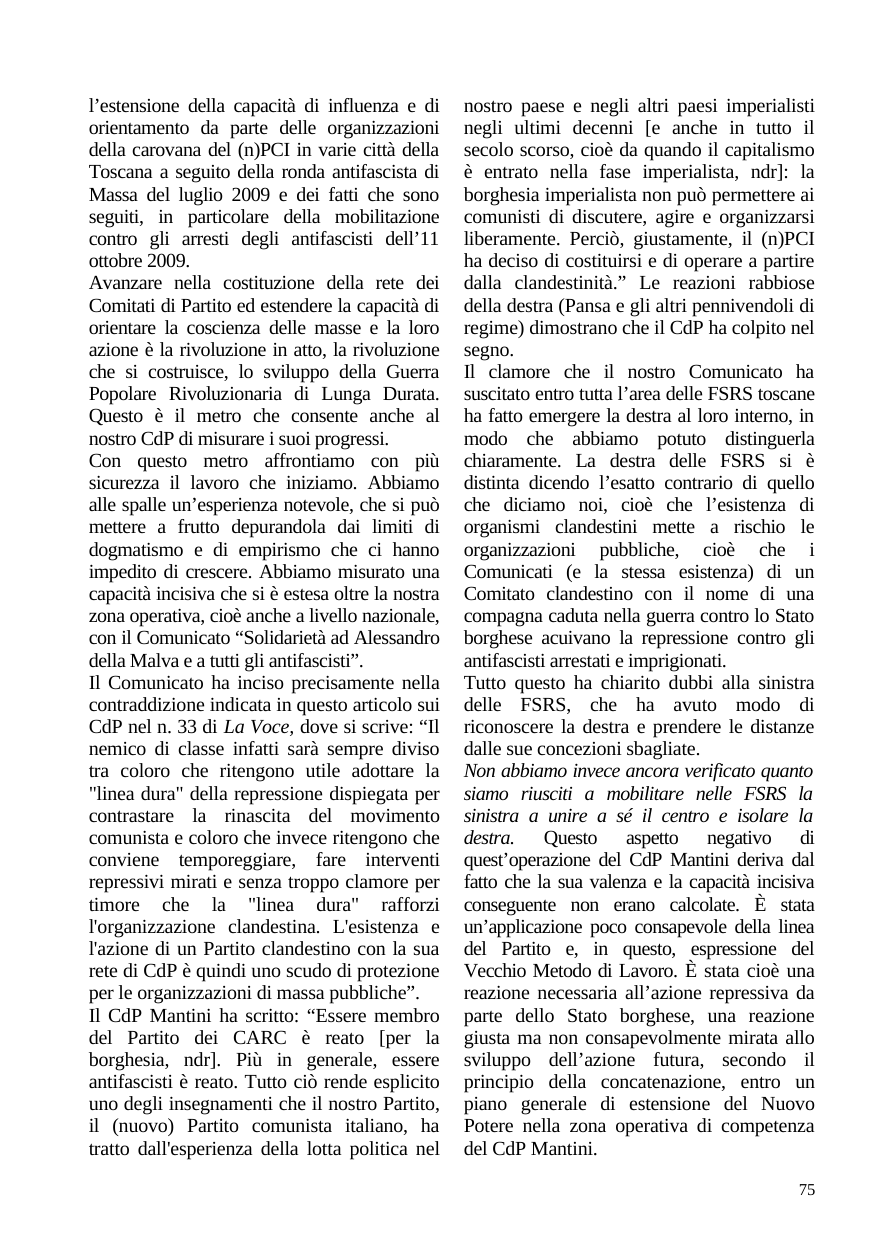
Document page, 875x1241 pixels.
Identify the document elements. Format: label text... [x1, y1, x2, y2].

text Con questo metro affrontiamo con più sicurezza il lavoro che iniziamo. Abbiamo alle spalle un’esperienza notevole, che si può mettere a frutto depurandola dai limiti di dogmatismo e di empirismo che ci hanno impedito di crescere. Abbiamo misurato una capacità incisiva che si è estesa oltre la nostra zona operativa, cioè anche a livello nazionale, con il Comunicato “Solidarietà ad Alessandro della Malva e a tutti gli antifascisti”. [88, 449, 440, 671]
text l’estensione della capacità di influenza e di orientamento da parte delle organizzazioni della carovana del (n)PCI in varie città della Toscana a seguito della ronda antifascista di Massa del luglio 2009 e dei fatti che sono seguiti, in particolare della mobilitazione contro gli arresti degli antifascisti dell’11 ottobre 2009. [88, 94, 440, 272]
text Il clamore che il nostro Comunicato ha suscitato entro tutta l’area delle FSRS toscane ha fatto emergere la destra al loro interno, in modo che abbiamo potuto distinguerla chiaramente. La destra delle FSRS si è distinta dicendo l’esatto contrario di quello che diciamo noi, cioè che l’esistenza di organismi clandestini mette a rischio le organizzazioni pubbliche, cioè che i Comunicati (e la stessa esistenza) di un Comitato clandestino con il nome di una compagna caduta nella guerra contro lo Stato borghese acuivano la repressione contro gli antifascisti arrestati e imprigionati. [463, 361, 815, 671]
text Il Comunicato ha inciso precisamente nella contraddizione indicata in questo articolo sui CdP nel n. 33 di La Voce, dove si scrive: “Il nemico di classe infatti sarà sempre diviso tra coloro che ritengono utile adottare la "linea dura" della repressione dispiegata per contrastare la rinascita del movimento comunista e coloro che invece ritengono che conviene temporeggiare, fare interventi repressivi mirati e senza troppo clamore per timore che la "linea dura" rafforzi l'organizzazione clandestina. L'esistenza e l'azione di un Partito clandestino con la sua rete di CdP è quindi uno scudo di protezione per le organizzazioni di massa pubbliche”. [88, 671, 440, 1004]
text Il CdP Mantini ha scritto: “Essere membro del Partito dei CARC è reato [per la borghesia, ndr]. Più in generale, essere antifascisti è reato. Tutto ciò rende esplicito uno degli insegnamenti che il nostro Partito, il (nuovo) Partito comunista italiano, ha tratto dall'esperienza della lotta politica nel [88, 1004, 440, 1159]
text Avanzare nella costituzione della rete dei Comitati di Partito ed estendere la capacità di orientare la coscienza delle masse e la loro azione è la rivoluzione in atto, la rivoluzione che si costruisce, lo sviluppo della Guerra Popolare Rivoluzionaria di Lunga Durata. Questo è il metro che consente anche al nostro CdP di misurare i suoi progressi. [88, 272, 440, 449]
text Tutto questo ha chiarito dubbi alla sinistra delle FSRS, che ha avuto modo di riconoscere la destra e prendere le distanze dalle sue concezioni sbagliate. [463, 671, 815, 760]
text Non abbiamo invece ancora verificato quanto siamo riusciti a mobilitare nelle FSRS la sinistra a unire a sé il centro e isolare la destra. Questo aspetto negativo di quest’operazione del CdP Mantini deriva dal fatto che la sua valenza e la capacità incisiva conseguente non erano calcolate. È stata un’applicazione poco consapevole della linea del Partito e, in questo, espressione del Vecchio Metodo di Lavoro. È stata cioè una reazione necessaria all’azione repressiva da parte dello Stato borghese, una reazione giusta ma non consapevolmente mirata allo sviluppo dell’azione futura, secondo il principio della concatenazione, entro un piano generale di estensione del Nuovo Potere nella zona operativa di competenza del CdP Mantini. [463, 760, 815, 1159]
text nostro paese e negli altri paesi imperialisti negli ultimi decenni [e anche in tutto il secolo scorso, cioè da quando il capitalismo è entrato nella fase imperialista, ndr]: la borghesia imperialista non può permettere ai comunisti di discutere, agire e organizzarsi liberamente. Perciò, giustamente, il (n)PCI ha deciso di costituirsi e di operare a partire dalla clandestinità.” Le reazioni rabbiose della destra (Pansa e gli altri pennivendoli di regime) dimostrano che il CdP ha colpito nel segno. [463, 94, 815, 361]
